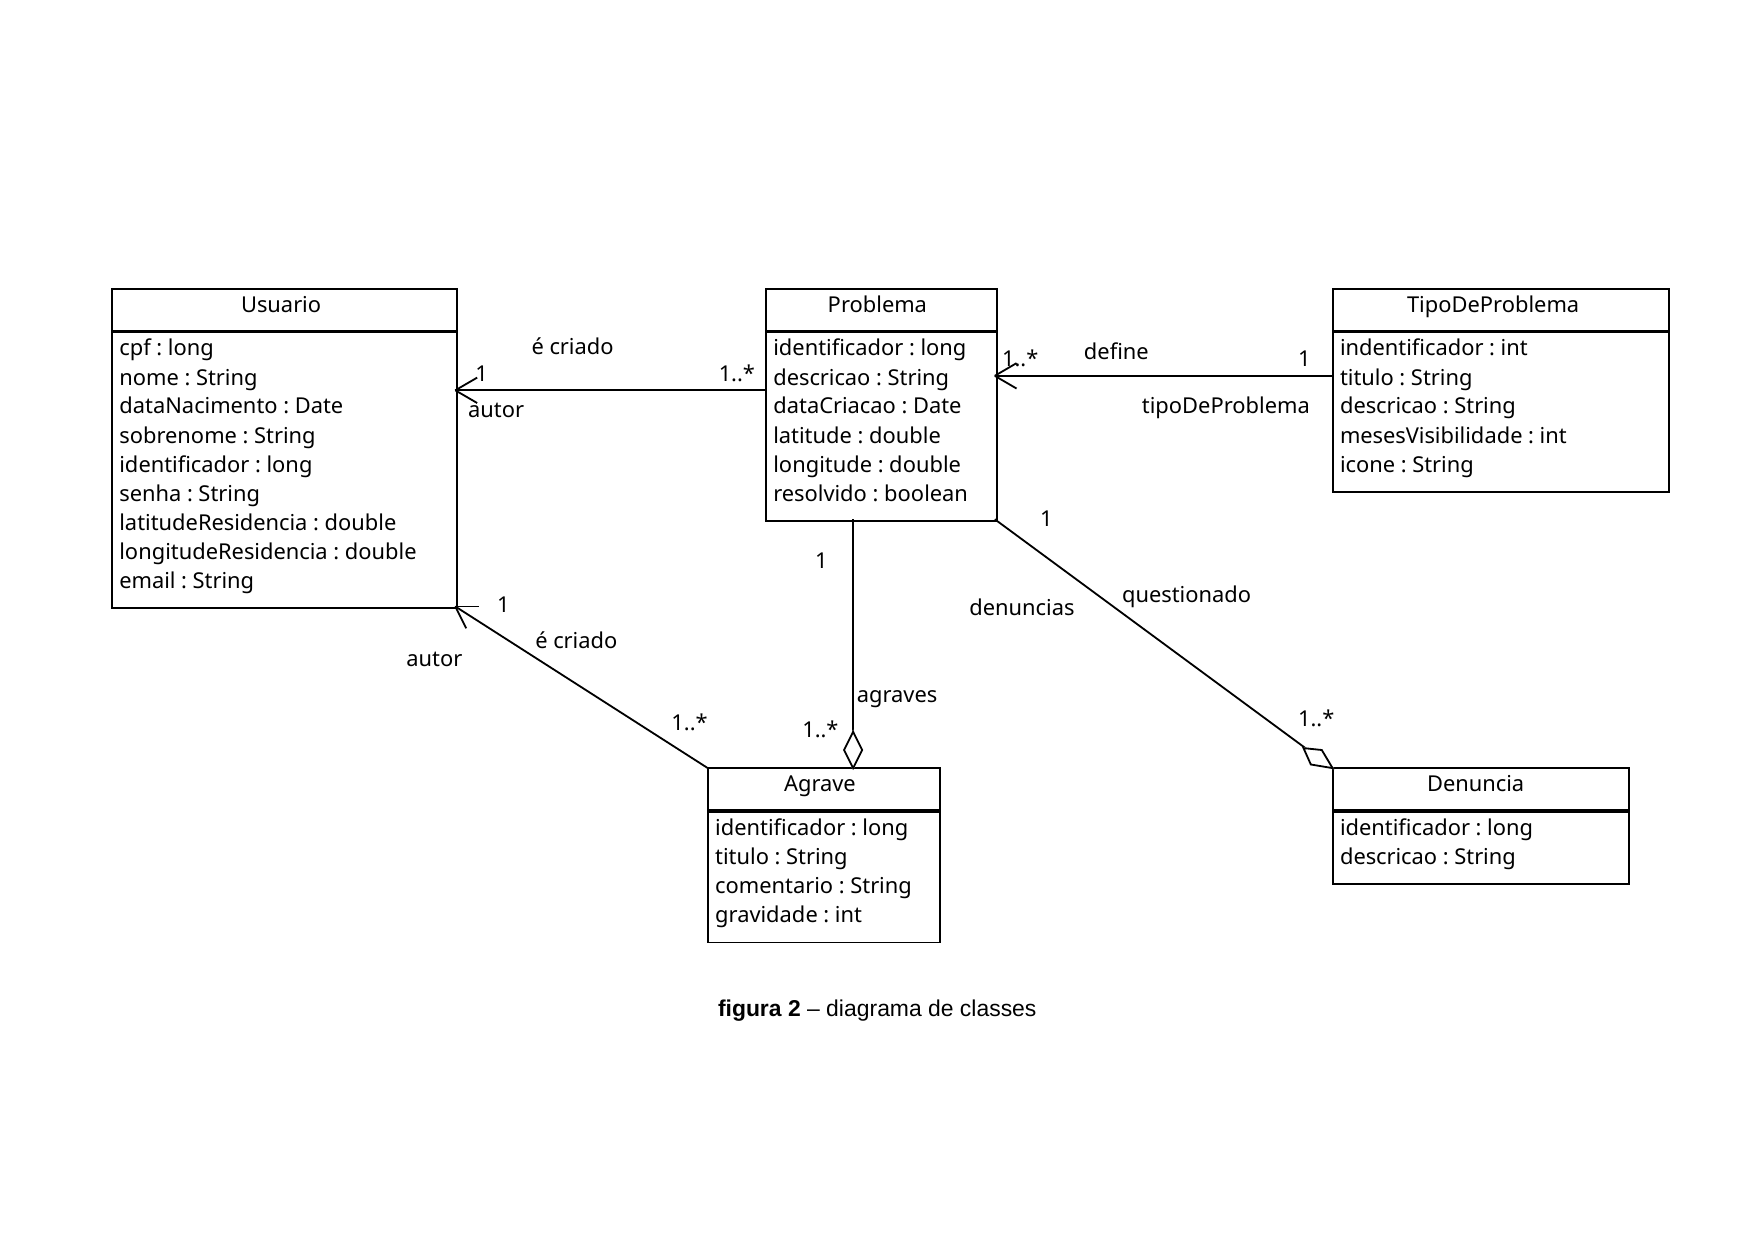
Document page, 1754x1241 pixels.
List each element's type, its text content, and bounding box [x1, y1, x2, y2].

text figura 2 – diagrama de classes [118, 995, 1636, 1022]
